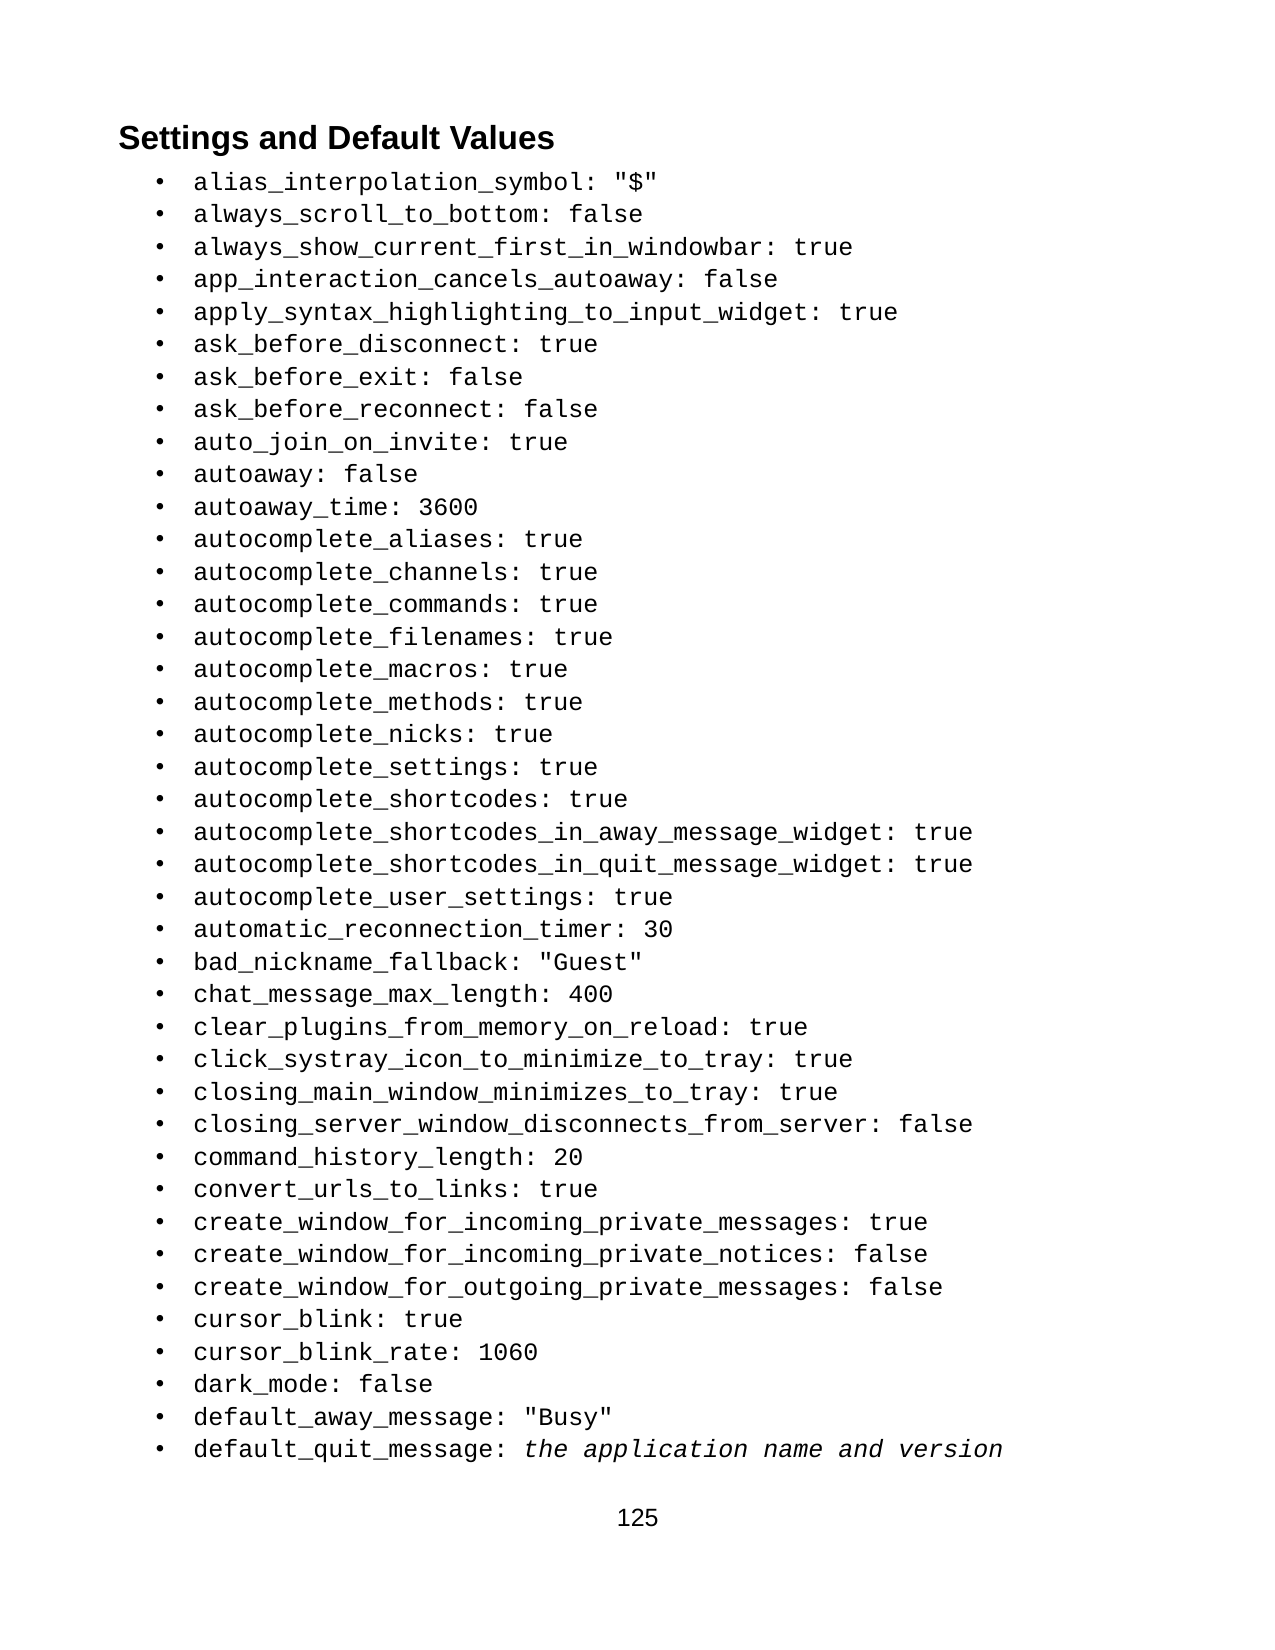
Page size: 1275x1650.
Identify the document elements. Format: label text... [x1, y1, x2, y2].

list autocomplete_shortcodes_in_away_message_widget: true [156, 819, 1157, 847]
list ask_before_disconnect: true [156, 332, 1157, 360]
list autocomplete_shortcodes: true [156, 787, 1157, 815]
list clear_plugins_from_memory_on_reload: true [156, 1014, 1157, 1042]
subtitle Settings and Default Values [118, 118, 1157, 157]
list autocomplete_nicks: true [156, 722, 1157, 750]
list autocomplete_filenames: true [156, 624, 1157, 652]
list default_quit_message: the application name and version [156, 1437, 1157, 1465]
list autocomplete_commands: true [156, 592, 1157, 620]
list ask_before_reconnect: false [156, 397, 1157, 425]
list ask_before_exit: false [156, 364, 1157, 392]
list cursor_blink: true [156, 1307, 1157, 1335]
list create_window_for_incoming_private_messages: true [156, 1209, 1157, 1237]
list always_scroll_to_bottom: false [156, 202, 1157, 230]
list auto_join_on_invite: true [156, 429, 1157, 457]
list app_interaction_cancels_autoaway: false [156, 267, 1157, 295]
list autocomplete_macros: true [156, 657, 1157, 685]
list autoaway: false [156, 462, 1157, 490]
list chat_message_max_length: 400 [156, 982, 1157, 1010]
list automatic_reconnection_timer: 30 [156, 917, 1157, 945]
list autocomplete_channels: true [156, 559, 1157, 587]
list command_history_length: 20 [156, 1144, 1157, 1172]
list dark_mode: false [156, 1372, 1157, 1400]
list autocomplete_methods: true [156, 689, 1157, 717]
list alias_interpolation_symbol: "$" [156, 169, 1157, 197]
list default_away_message: "Busy" [156, 1404, 1157, 1432]
list create_window_for_outgoing_private_messages: false [156, 1274, 1157, 1302]
list convert_urls_to_links: true [156, 1177, 1157, 1205]
list click_systray_icon_to_minimize_to_tray: true [156, 1047, 1157, 1075]
list autocomplete_user_settings: true [156, 884, 1157, 912]
list cursor_blink_rate: 1060 [156, 1339, 1157, 1367]
list autocomplete_settings: true [156, 754, 1157, 782]
list create_window_for_incoming_private_notices: false [156, 1242, 1157, 1270]
list bad_nickname_fallback: "Guest" [156, 949, 1157, 977]
list autocomplete_shortcodes_in_quit_message_widget: true [156, 852, 1157, 880]
list autoaway_time: 3600 [156, 494, 1157, 522]
list closing_server_window_disconnects_from_server: false [156, 1112, 1157, 1140]
list autocomplete_aliases: true [156, 527, 1157, 555]
list apply_syntax_highlighting_to_input_widget: true [156, 299, 1157, 327]
list always_show_current_first_in_windowbar: true [156, 234, 1157, 262]
list closing_main_window_minimizes_to_tray: true [156, 1079, 1157, 1107]
